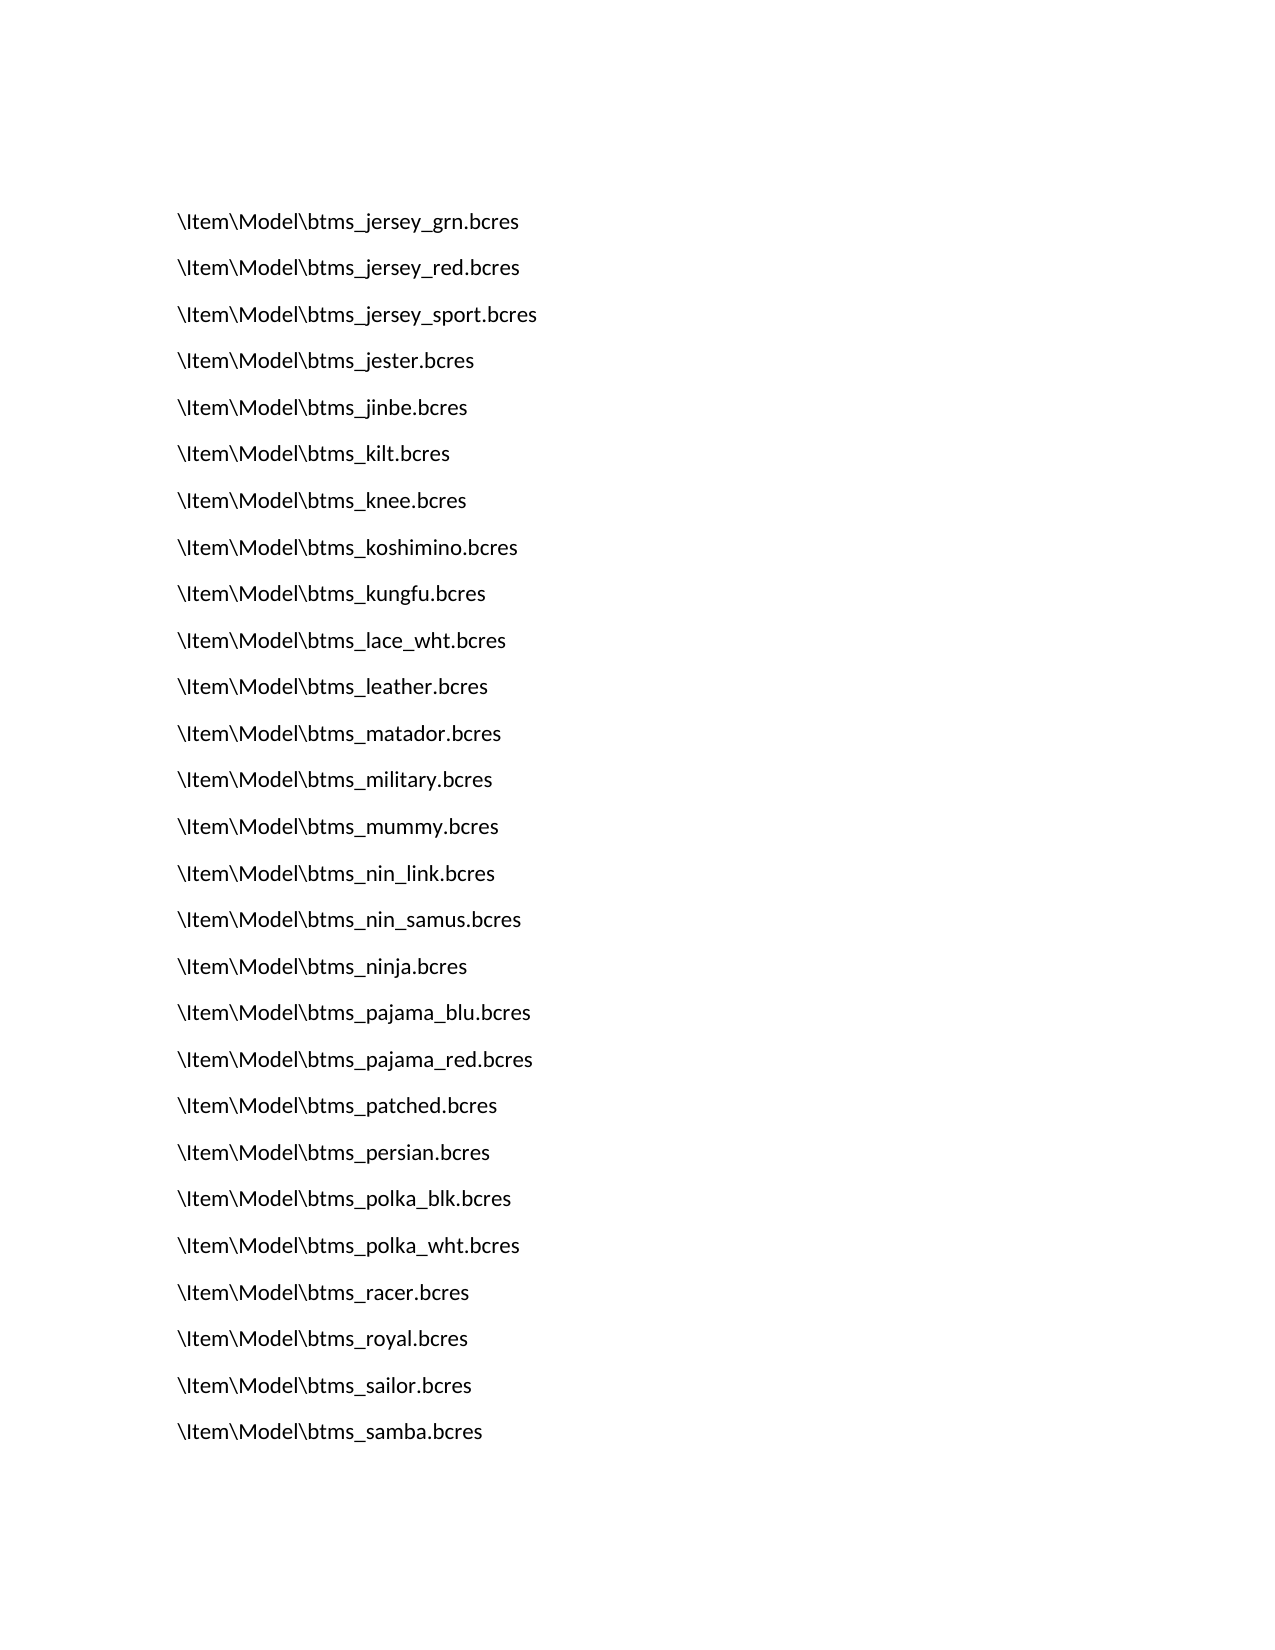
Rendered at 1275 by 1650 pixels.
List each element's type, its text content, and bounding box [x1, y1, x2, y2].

text \Item\Model\btms_jersey_grn.bcres [177, 207, 1098, 235]
text \Item\Model\btms_sailor.bcres [177, 1371, 1098, 1399]
text \Item\Model\btms_ninja.bcres [177, 952, 1098, 980]
text \Item\Model\btms_racer.bcres [177, 1278, 1098, 1306]
text \Item\Model\btms_polka_wht.bcres [177, 1231, 1098, 1259]
text \Item\Model\btms_leather.bcres [177, 672, 1098, 700]
text \Item\Model\btms_mummy.bcres [177, 812, 1098, 840]
text \Item\Model\btms_samba.bcres [177, 1417, 1098, 1445]
text \Item\Model\btms_jersey_sport.bcres [177, 300, 1098, 328]
text \Item\Model\btms_knee.bcres [177, 486, 1098, 514]
text \Item\Model\btms_kungfu.bcres [177, 579, 1098, 607]
text \Item\Model\btms_matador.bcres [177, 719, 1098, 747]
text \Item\Model\btms_pajama_blu.bcres [177, 998, 1098, 1026]
text \Item\Model\btms_jester.bcres [177, 346, 1098, 374]
text \Item\Model\btms_persian.bcres [177, 1138, 1098, 1166]
text \Item\Model\btms_jersey_red.bcres [177, 253, 1098, 281]
text \Item\Model\btms_polka_blk.bcres [177, 1184, 1098, 1213]
text \Item\Model\btms_jinbe.bcres [177, 393, 1098, 421]
text \Item\Model\btms_royal.bcres [177, 1324, 1098, 1352]
text \Item\Model\btms_kilt.bcres [177, 439, 1098, 468]
text \Item\Model\btms_koshimino.bcres [177, 533, 1098, 561]
text \Item\Model\btms_military.bcres [177, 766, 1098, 793]
text \Item\Model\btms_nin_samus.bcres [177, 905, 1098, 933]
text \Item\Model\btms_patched.bcres [177, 1091, 1098, 1119]
text \Item\Model\btms_nin_link.bcres [177, 859, 1098, 887]
text \Item\Model\btms_pajama_red.bcres [177, 1045, 1098, 1073]
text \Item\Model\btms_lace_wht.bcres [177, 626, 1098, 654]
